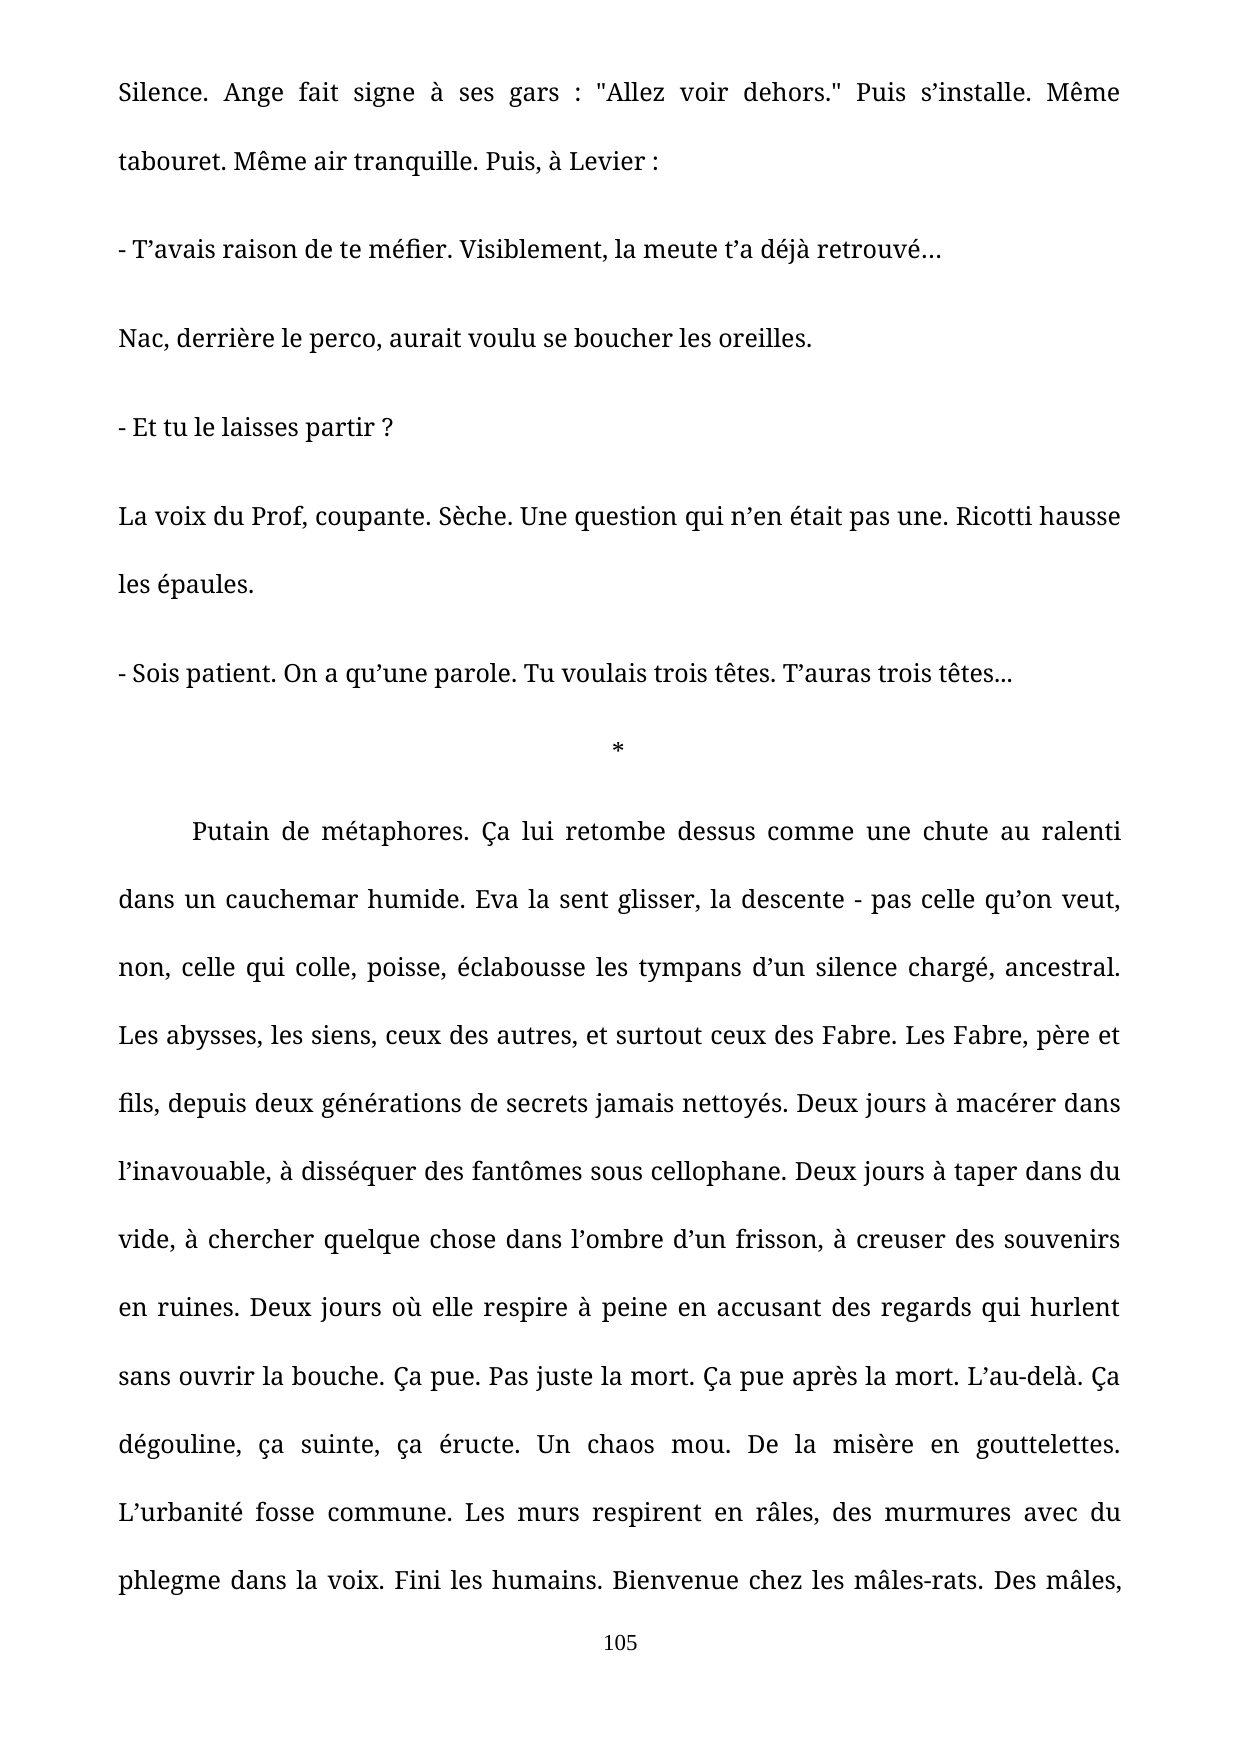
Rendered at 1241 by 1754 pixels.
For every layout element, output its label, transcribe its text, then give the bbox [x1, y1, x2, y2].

text Nac, derrière le perco, aurait voulu se boucher les oreilles. [118, 321, 1122, 355]
text Putain de métaphores. Ça lui retombe dessus comme une chute au ralenti dans un cauchemar humide. Eva la sent glisser, la descente - pas celle qu’on veut, non, celle qui colle, poisse, éclabousse les tympans d’un silence chargé, ancestral. Les abysses, les siens, ceux des autres, et surtout ceux des Fabre. Les Fabre, père et fils, depuis deux générations de secrets jamais nettoyés. Deux jours à macérer dans l’inavouable, à disséquer des fantômes sous cellophane. Deux jours à taper dans du vide, à chercher quelque chose dans l’ombre d’un frisson, à creuser des souvenirs en ruines. Deux jours où elle respire à peine en accusant des regards qui hurlent sans ouvrir la bouche. Ça pue. Pas juste la mort. Ça pue après la mort. L’au-delà. Ça dégouline, ça suinte, ça éructe. Un chaos mou. De la misère en gouttelettes. L’urbanité fosse commune. Les murs respirent en râles, des murmures avec du phlegme dans la voix. Fini les humains. Bienvenue chez les mâles-rats. Des mâles, [118, 813, 1122, 1597]
text Silence. Ange fait signe à ses gars : "Allez voir dehors." Puis s’installe. Même tabouret. Même air tranquille. Puis, à Levier : [118, 75, 1122, 177]
text - Et tu le laisses partir ? [118, 410, 1122, 444]
text - Sois patient. On a qu’une parole. Tu voulais trois têtes. T’auras trois têtes... [118, 656, 1122, 690]
text - T’avais raison de te méfier. Visiblement, la meute t’a déjà retrouvé… [118, 232, 1122, 266]
text * [118, 734, 1118, 769]
text La voix du Prof, coupante. Sèche. Une question qui n’en était pas une. Ricotti hausse les épaules. [118, 499, 1122, 601]
